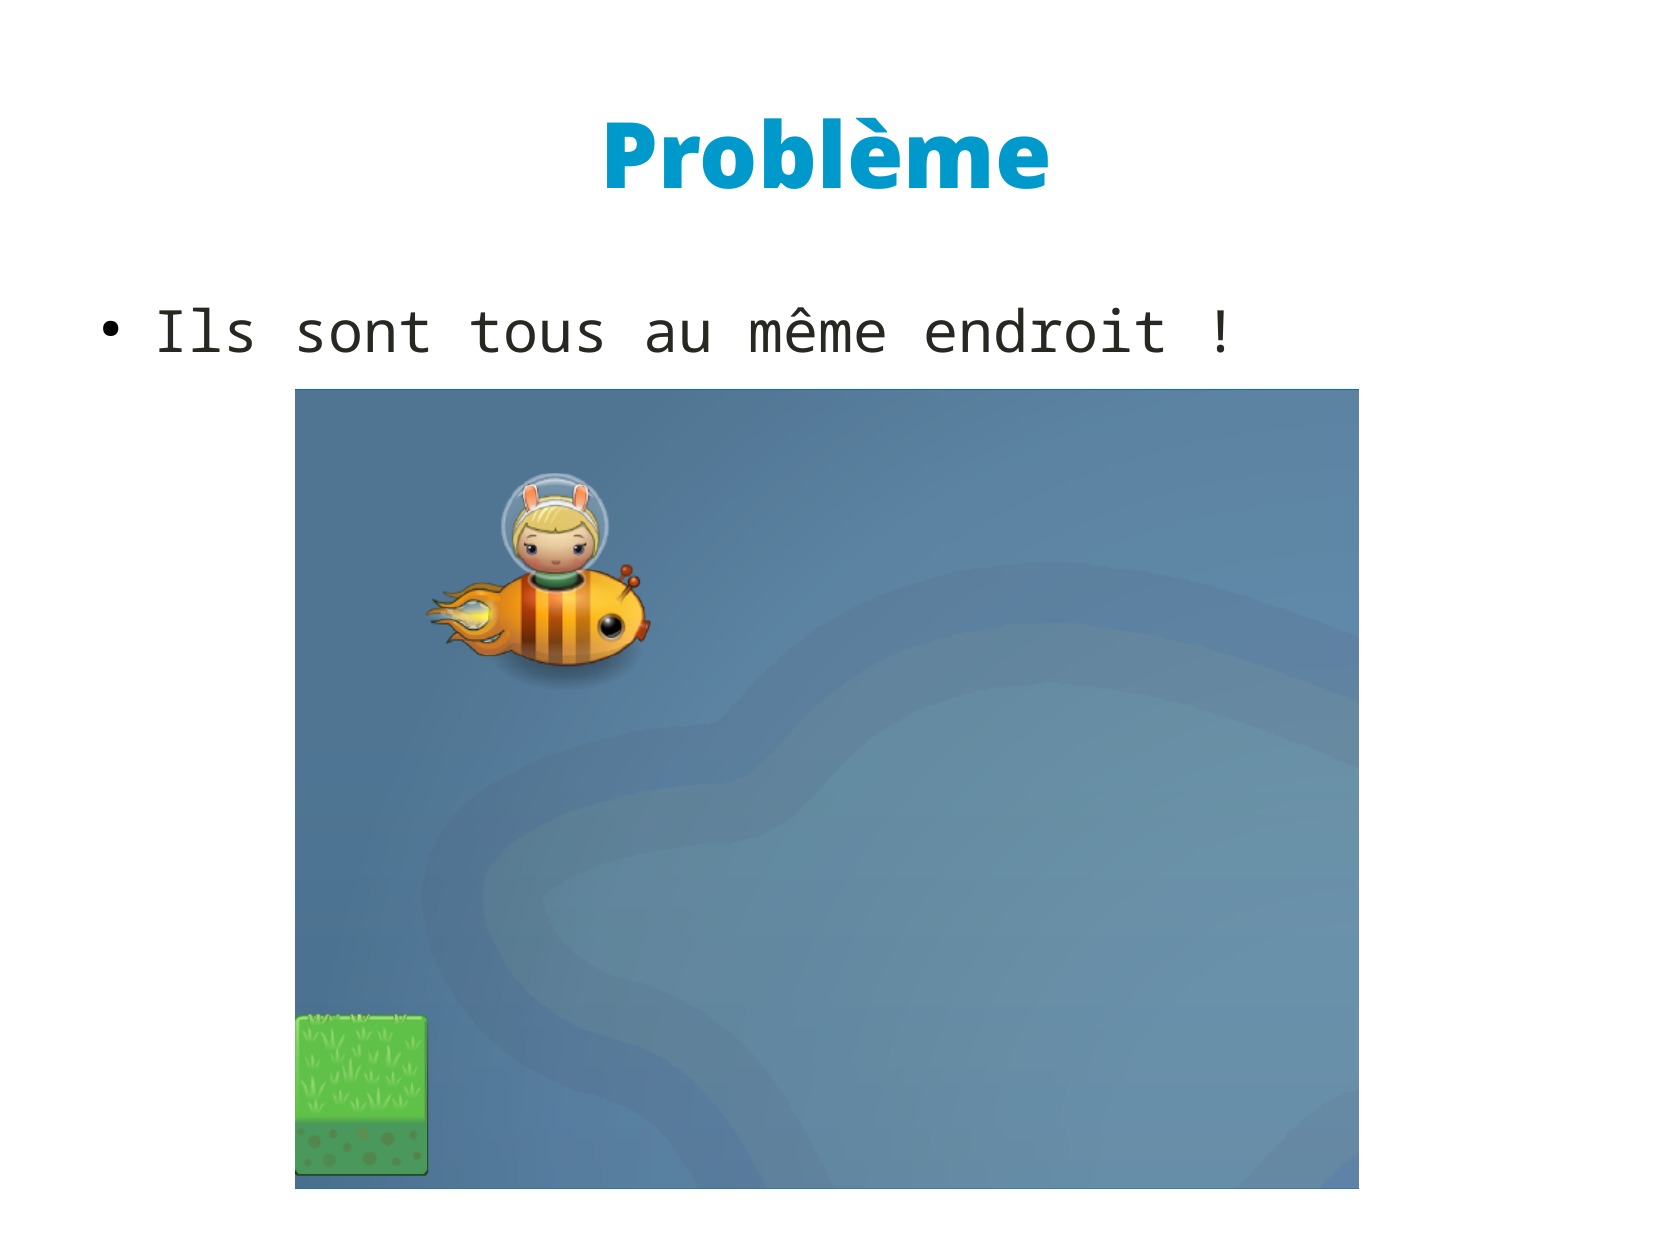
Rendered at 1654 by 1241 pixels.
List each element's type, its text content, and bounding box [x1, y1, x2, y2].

title Problème [82, 49, 1571, 257]
list Ils sont tous au même endroit ! [82, 290, 1571, 1010]
picture [295, 391, 1359, 1189]
